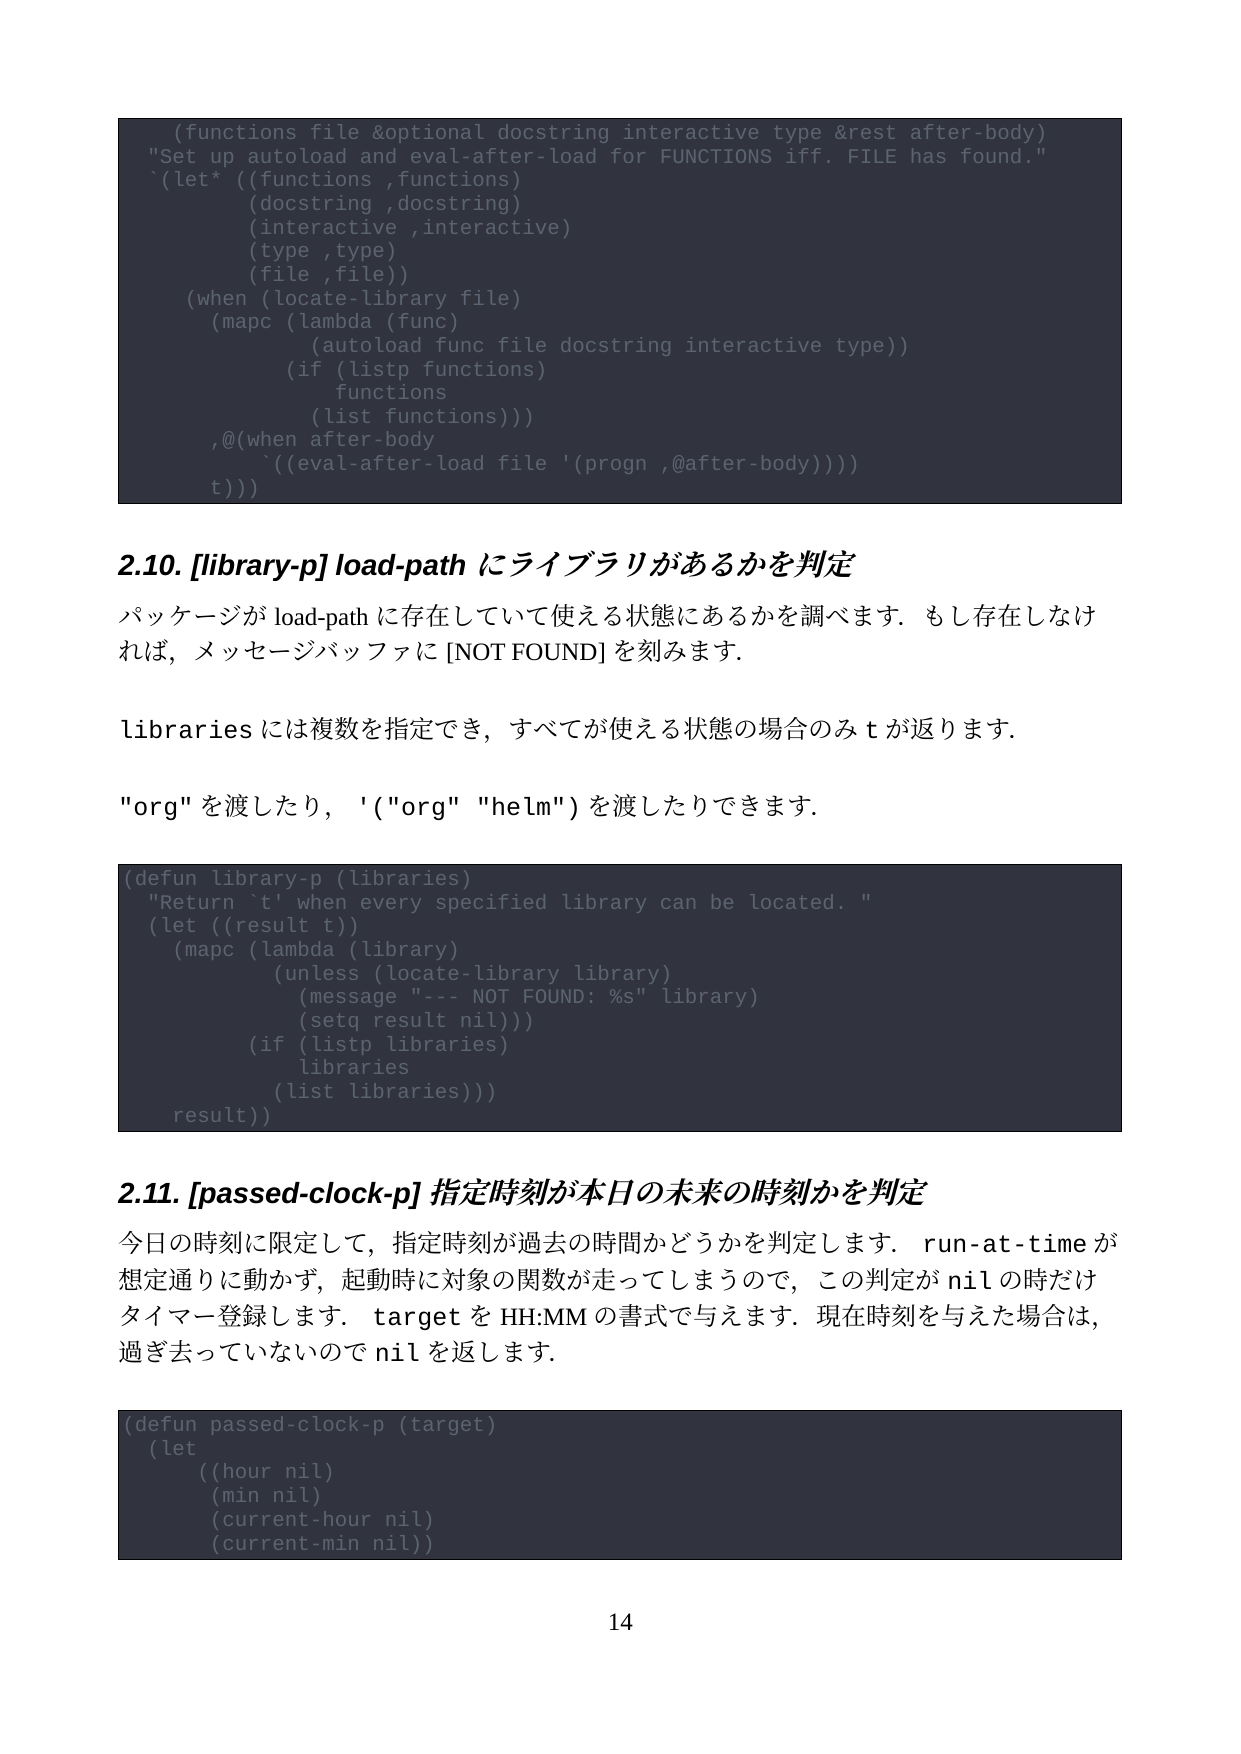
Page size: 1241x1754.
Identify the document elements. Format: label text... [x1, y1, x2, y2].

text "Set up autoload and eval-after-load for FUNCTIONS iff. FILE has found." [119, 142, 1121, 165]
text t))) [119, 473, 1121, 503]
text (min nil) [119, 1481, 1121, 1505]
text result)) [119, 1101, 1121, 1131]
text functions [119, 378, 1121, 402]
text (setq result nil))) [119, 1006, 1121, 1030]
text libraries [119, 1053, 1121, 1077]
text (if (listp libraries) [119, 1030, 1121, 1053]
text (if (listp functions) [119, 354, 1121, 378]
text (defun library-p (libraries) [119, 865, 1121, 888]
text (current-min nil)) [119, 1528, 1121, 1559]
text (message "--- NOT FOUND: %s" library) [119, 982, 1121, 1006]
text (list functions))) [119, 402, 1121, 426]
text "Return `t' when every specified library can be located. " [119, 888, 1121, 912]
text (interactive ,interactive) [119, 213, 1121, 236]
text ((hour nil) [119, 1458, 1121, 1481]
text (list libraries))) [119, 1077, 1121, 1101]
subtitle [passed-clock-p] 指定時刻が本日の未来の時刻かを判定 [118, 1170, 1122, 1212]
text (autoload func file docstring interactive type)) [119, 331, 1121, 354]
text (mapc (lambda (library) [119, 935, 1121, 959]
text パッケージが load-path に存在していて使える状態にあるかを調べます．もし存在しなければ，メッセージバッファに [NOT FOUND] を刻みます． [118, 596, 1122, 697]
text ,@(when after-body [119, 426, 1121, 449]
subtitle [library-p] load-path にライブラリがあるかを判定 [118, 542, 1122, 584]
text (file ,file)) [119, 260, 1121, 284]
text "org" を渡したり， '("org" "helm") を渡したりできます． [118, 787, 1122, 852]
text 今日の時刻に限定して，指定時刻が過去の時間かどうかを判定します． run-at-time が想定通りに動かず，起動時に対象の関数が走ってしまうので，この判定が nil の時だけタイマー登録します． target を HH:MM の書式で与えます．現在時刻を与えた場合は，過ぎ去っていないので nil を返します． [118, 1224, 1122, 1398]
text (when (locate-library file) [119, 284, 1121, 307]
text libraries には複数を指定でき，すべてが使える状態の場合のみ t が返ります． [118, 709, 1122, 774]
text (defun passed-clock-p (target) [119, 1411, 1121, 1434]
text (type ,type) [119, 236, 1121, 260]
text (docstring ,docstring) [119, 189, 1121, 213]
text `(let* ((functions ,functions) [119, 165, 1121, 189]
text `((eval-after-load file '(progn ,@after-body)))) [119, 449, 1121, 473]
text (current-hour nil) [119, 1505, 1121, 1528]
text (unless (locate-library library) [119, 959, 1121, 982]
text (let [119, 1434, 1121, 1458]
text (functions file &optional docstring interactive type &rest after-body) [119, 119, 1121, 142]
text (let ((result t)) [119, 912, 1121, 935]
text (mapc (lambda (func) [119, 307, 1121, 331]
